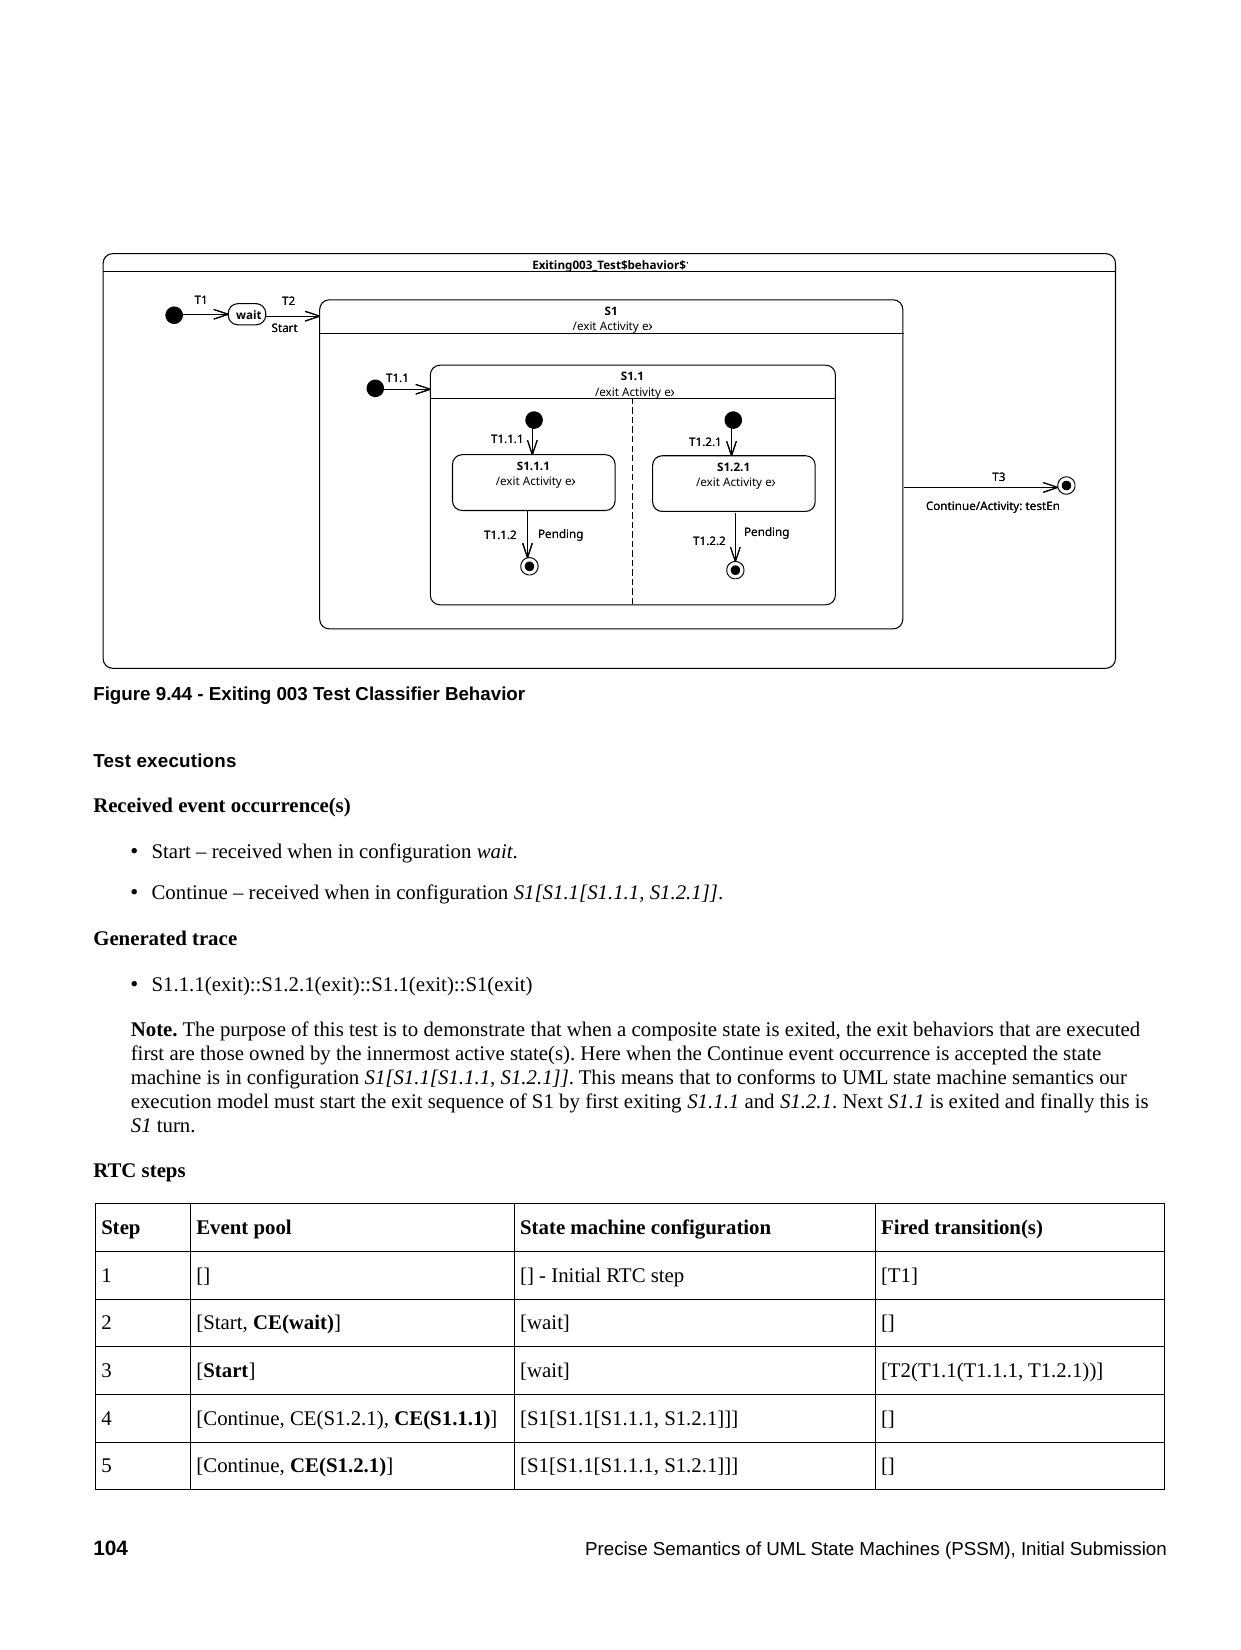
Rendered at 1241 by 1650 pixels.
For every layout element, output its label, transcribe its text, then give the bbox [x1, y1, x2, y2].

list Continue – received when in configuration S1[S1.1[S1.1.1, S1.2.1]]. [131, 879, 1164, 904]
subtitle Test executions [93, 750, 1164, 772]
table_header Event pool [191, 1204, 514, 1251]
list S1.1.1(exit)::S1.2.1(exit)::S1.1(exit)::S1(exit) [131, 971, 1164, 996]
text Figure 9.44 - Exiting 003 Test Classifier Behavior [93, 243, 1127, 704]
table_cell [Continue, CE(S1.2.1)] [191, 1443, 514, 1489]
table_cell [Start] [191, 1347, 514, 1394]
table_cell [T1] [876, 1252, 1164, 1298]
table_cell [] [876, 1395, 1164, 1442]
text Received event occurrence(s) [93, 793, 1164, 817]
table_cell 4 [96, 1395, 190, 1442]
table_cell [wait] [515, 1347, 875, 1394]
table_cell [] [876, 1443, 1164, 1489]
table_cell [Continue, CE(S1.2.1), CE(S1.1.1)] [191, 1395, 514, 1442]
table_cell [S1[S1.1[S1.1.1, S1.2.1]]] [515, 1443, 875, 1489]
table_cell [] [876, 1300, 1164, 1346]
table_cell [S1[S1.1[S1.1.1, S1.2.1]]] [515, 1395, 875, 1442]
table_cell 2 [96, 1300, 190, 1346]
table_cell [Start, CE(wait)] [191, 1300, 514, 1346]
text Note. The purpose of this test is to demonstrate that when a composite state is exited, the exit behaviors that are executed first are those owned by the innermost active state(s). Here when the Continue event occurrence is accepted the state machine is in configuration S1[S1.1[S1.1.1, S1.2.1]]. This means that to conforms to UML state machine semantics our execution model must start the exit sequence of S1 by first exiting S1.1.1 and S1.2.1. Next S1.1 is exited and finally this is S1 turn. [131, 1017, 1164, 1137]
table_cell 3 [96, 1347, 190, 1394]
table_cell [wait] [515, 1300, 875, 1346]
table_header Fired transition(s) [876, 1204, 1164, 1251]
table_cell [] - Initial RTC step [515, 1252, 875, 1298]
table_header Step [96, 1204, 190, 1251]
list Start – received when in configuration wait. [131, 838, 1164, 863]
text Generated trace [93, 925, 1164, 949]
table_cell 1 [96, 1252, 190, 1298]
table_cell 5 [96, 1443, 190, 1489]
text RTC steps [93, 1158, 1164, 1182]
table_header State machine configuration [515, 1204, 875, 1251]
table_cell [] [191, 1252, 514, 1298]
table_cell [T2(T1.1(T1.1.1, T1.2.1))] [876, 1347, 1164, 1394]
